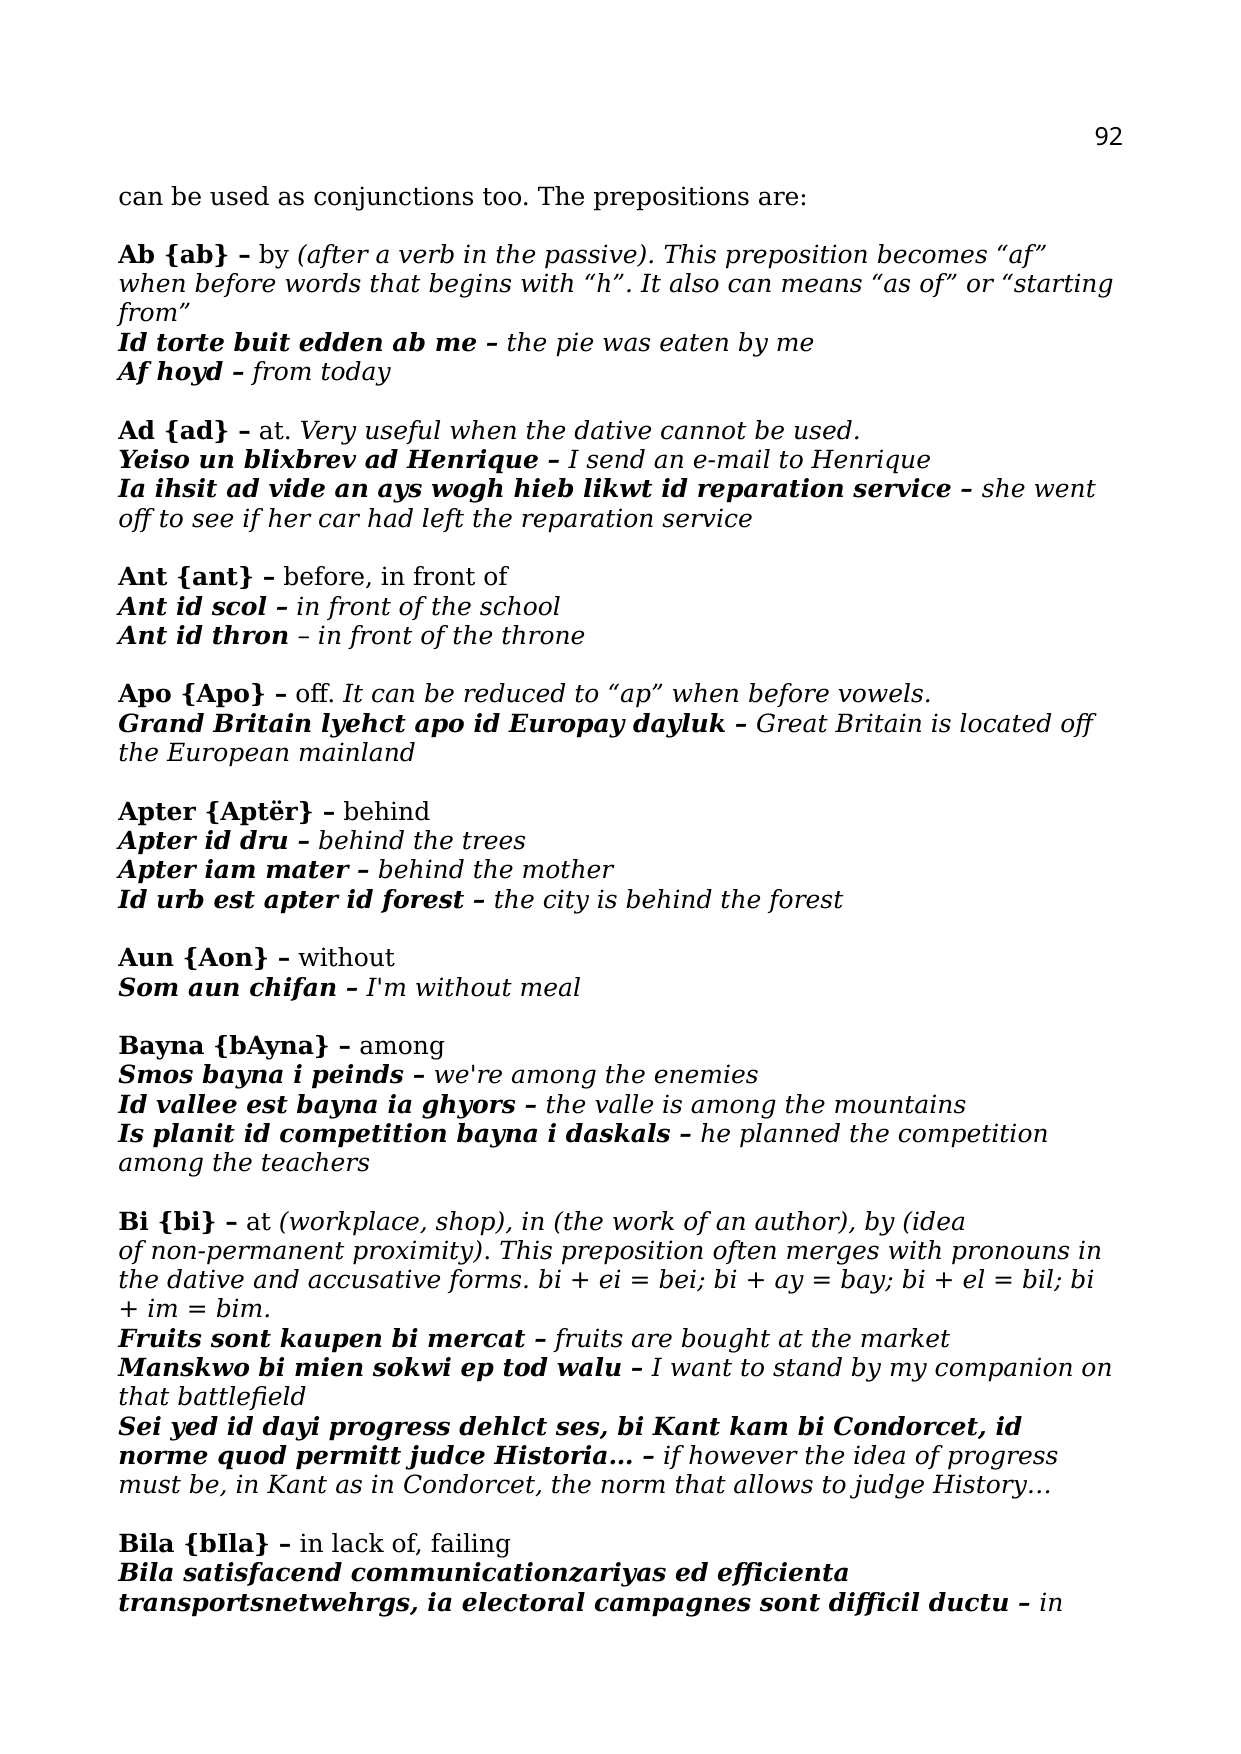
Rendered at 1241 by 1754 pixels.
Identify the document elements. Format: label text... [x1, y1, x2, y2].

text Apo {Apo} – off. It can be reduced to “ap” when before vowels. [118, 679, 1123, 709]
text Sei yed id dayi progress dehlct ses, bi Kant kam bi Condorcet, id norme quod permitt judce Historia… – if however the idea of progress must be, in Kant as in Condorcet, the norm that allows to judge History… [118, 1412, 1123, 1499]
text Ant {ant} – before, in front of [118, 562, 1123, 591]
text Ant id scol – in front of the school [118, 591, 1123, 621]
text Bila satisfacend communicationzariyas ed efficienta transportsnetwehrgs, ia electoral campagnes sont difficil ductu – in [118, 1558, 1123, 1617]
text Grand Britain lyehct apo id Europay dayluk – Great Britain is located off the European mainland [118, 709, 1123, 767]
text Ia ihsit ad vide an ays wogh hieb likwt id reparation service – she went off to see if her car had left the reparation service [118, 474, 1123, 533]
text Bi {bi} – at (workplace, shop), in (the work of an author), by (idea [118, 1207, 1123, 1236]
text Smos bayna i peinds – we're among the enemies [118, 1060, 1123, 1090]
text Yeiso un blixbrev ad Henrique – I send an e-mail to Henrique [118, 445, 1123, 474]
text Apter id dru – behind the trees [118, 826, 1123, 855]
text Apter iam mater – behind the mother [118, 855, 1123, 884]
text Aun {Aon} – without [118, 943, 1123, 972]
text Id torte buit edden ab me – the pie was eaten by me [118, 328, 1123, 357]
text Apter {Aptër} – behind [118, 796, 1123, 826]
text Bayna {bAyna} – among [118, 1031, 1123, 1060]
text Bila {bIla} – in lack of, failing [118, 1529, 1123, 1558]
text Manskwo bi mien sokwi ep tod walu – I want to stand by my companion on that battlefield [118, 1353, 1123, 1412]
text can be used as conjunctions too. The prepositions are: [118, 182, 1123, 211]
text Af hoyd – from today [118, 357, 1123, 386]
text Som aun chifan – I'm without meal [118, 972, 1123, 1002]
text Ant id thron – in front of the throne [118, 621, 1123, 650]
text Id vallee est bayna ia ghyors – the valle is among the mountains [118, 1090, 1123, 1119]
text Id urb est apter id forest – the city is behind the forest [118, 884, 1123, 914]
text Ab {ab} – by (after a verb in the passive). This preposition becomes “af” when before words that begins with “h”. It also can means “as of” or “starting from” [118, 240, 1123, 328]
text Ad {ad} – at. Very useful when the dative cannot be used. [118, 416, 1123, 445]
text Fruits sont kaupen bi mercat – fruits are bought at the market [118, 1324, 1123, 1353]
text of non-permanent proximity). This preposition often merges with pronouns in the dative and accusative forms. bi + ei = bei; bi + ay = bay; bi + el = bil; bi + im = bim. [118, 1236, 1123, 1324]
text Is planit id competition bayna i daskals – he planned the competition among the teachers [118, 1119, 1123, 1178]
